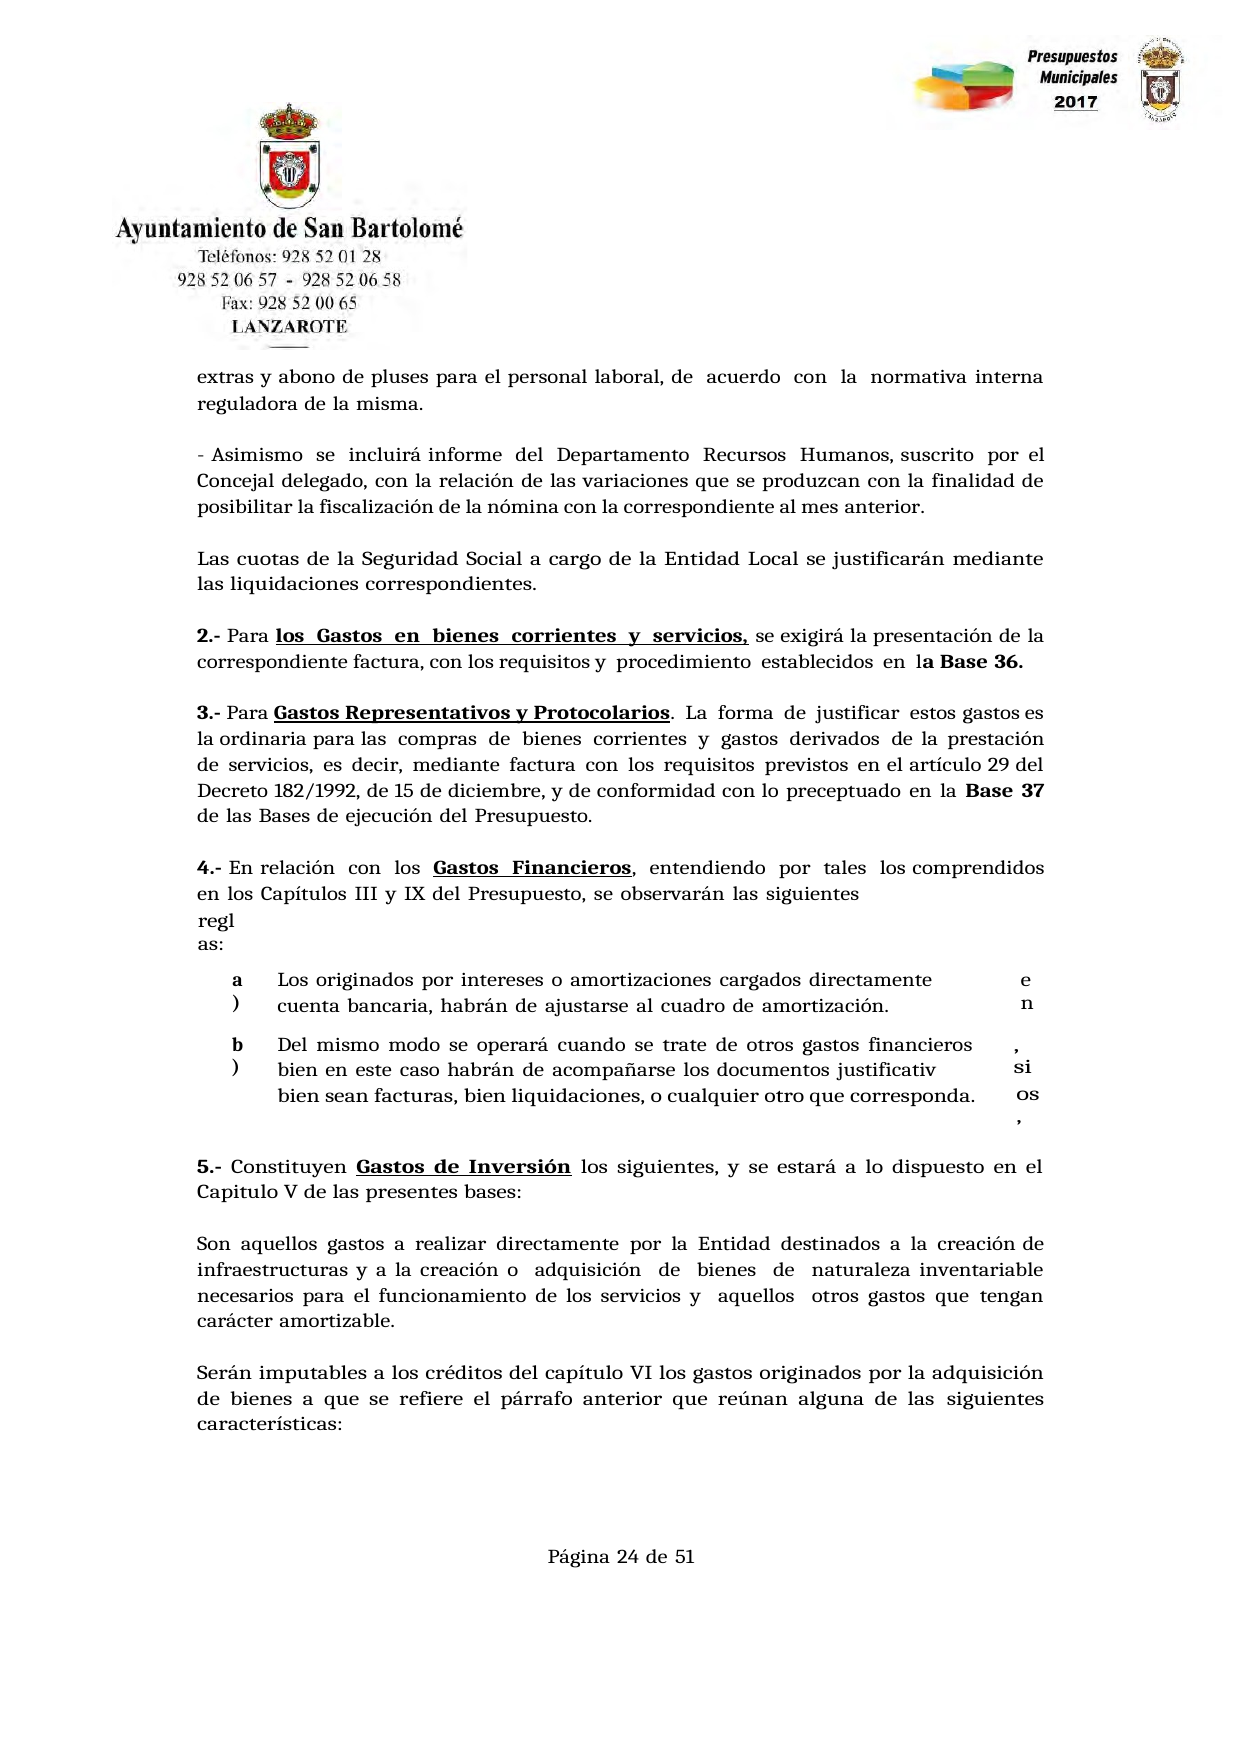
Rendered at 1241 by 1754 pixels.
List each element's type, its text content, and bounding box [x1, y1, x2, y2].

table_header [253, 909, 1004, 955]
picture [886, 35, 1223, 130]
text 3.- Para Gastos Representativos y Protocolarios. La forma de justificar estos gastos es la ordinaria para las compras de bienes corrientes y gastos derivados de la prestación de servicios, es decir, mediante factura con los requisitos previstos en el artículo 29 del Decreto 182/1992, de 15 de diciembre, y de conformidad con lo preceptuado en la Base 37 de las Bases de ejecución del Presupuesto. [197, 702, 1044, 828]
text extras y abono de pluses para el personal laboral, de acuerdo con la normativa interna reguladora de la misma. [197, 366, 1044, 415]
text Serán imputables a los créditos del capítulo VI los gastos originados por la adquisición de bienes a que se refiere el párrafo anterior que reúnan alguna de las siguientes características: [197, 1362, 1044, 1436]
text - Asimismo se incluirá informe del Departamento Recursos Humanos, suscrito por el Concejal delegado, con la relación de las variaciones que se produzcan con la finalidad de posibilitar la fiscalización de la nómina con la correspondiente al mes anterior. [197, 444, 1044, 518]
text Las cuotas de la Seguridad Social a cargo de la Entidad Local se justificarán mediante las liquidaciones correspondientes. [197, 547, 1044, 596]
text 4.- En relación con los Gastos Financieros, entendiendo por tales los comprendidos en los Capítulos III y IX del Presupuesto, se observarán las siguientes [197, 857, 1044, 906]
text Página 24 de 51 [538, 1546, 703, 1568]
text 2.- Para los Gastos en bienes corrientes y servicios, se exigirá la presentación de la correspondiente factura, con los requisitos y procedimiento establecidos en la Base 36. [197, 624, 1044, 673]
table_cell , si os, [1004, 1027, 1055, 1128]
table_header reglas: [166, 909, 252, 955]
table_cell Del mismo modo se operará cuando se trate de otros gastos financieros bien en este caso habrán de acompañarse los documentos justificativ bien sean facturas, bien liquidaciones, o cualquier otro que corresponda. [253, 1027, 1004, 1128]
table_cell en [1004, 955, 1055, 1027]
text Son aquellos gastos a realizar directamente por la Entidad destinados a la creación de infraestructuras y a la creación o adquisición de bienes de naturaleza inventariable necesarios para el funcionamiento de los servicios y aquellos otros gastos que tengan carácter amortizable. [197, 1233, 1044, 1333]
table_cell Los originados por intereses o amortizaciones cargados directamente cuenta bancaria, habrán de ajustarse al cuadro de amortización. [253, 955, 1004, 1027]
table_header [1004, 909, 1055, 955]
table_cell b) [166, 1027, 252, 1128]
table_cell a) [166, 955, 252, 1027]
picture [112, 102, 468, 350]
text 5.- Constituyen Gastos de Inversión los siguientes, y se estará a lo dispuesto en el Capitulo V de las presentes bases: [197, 1155, 1044, 1204]
